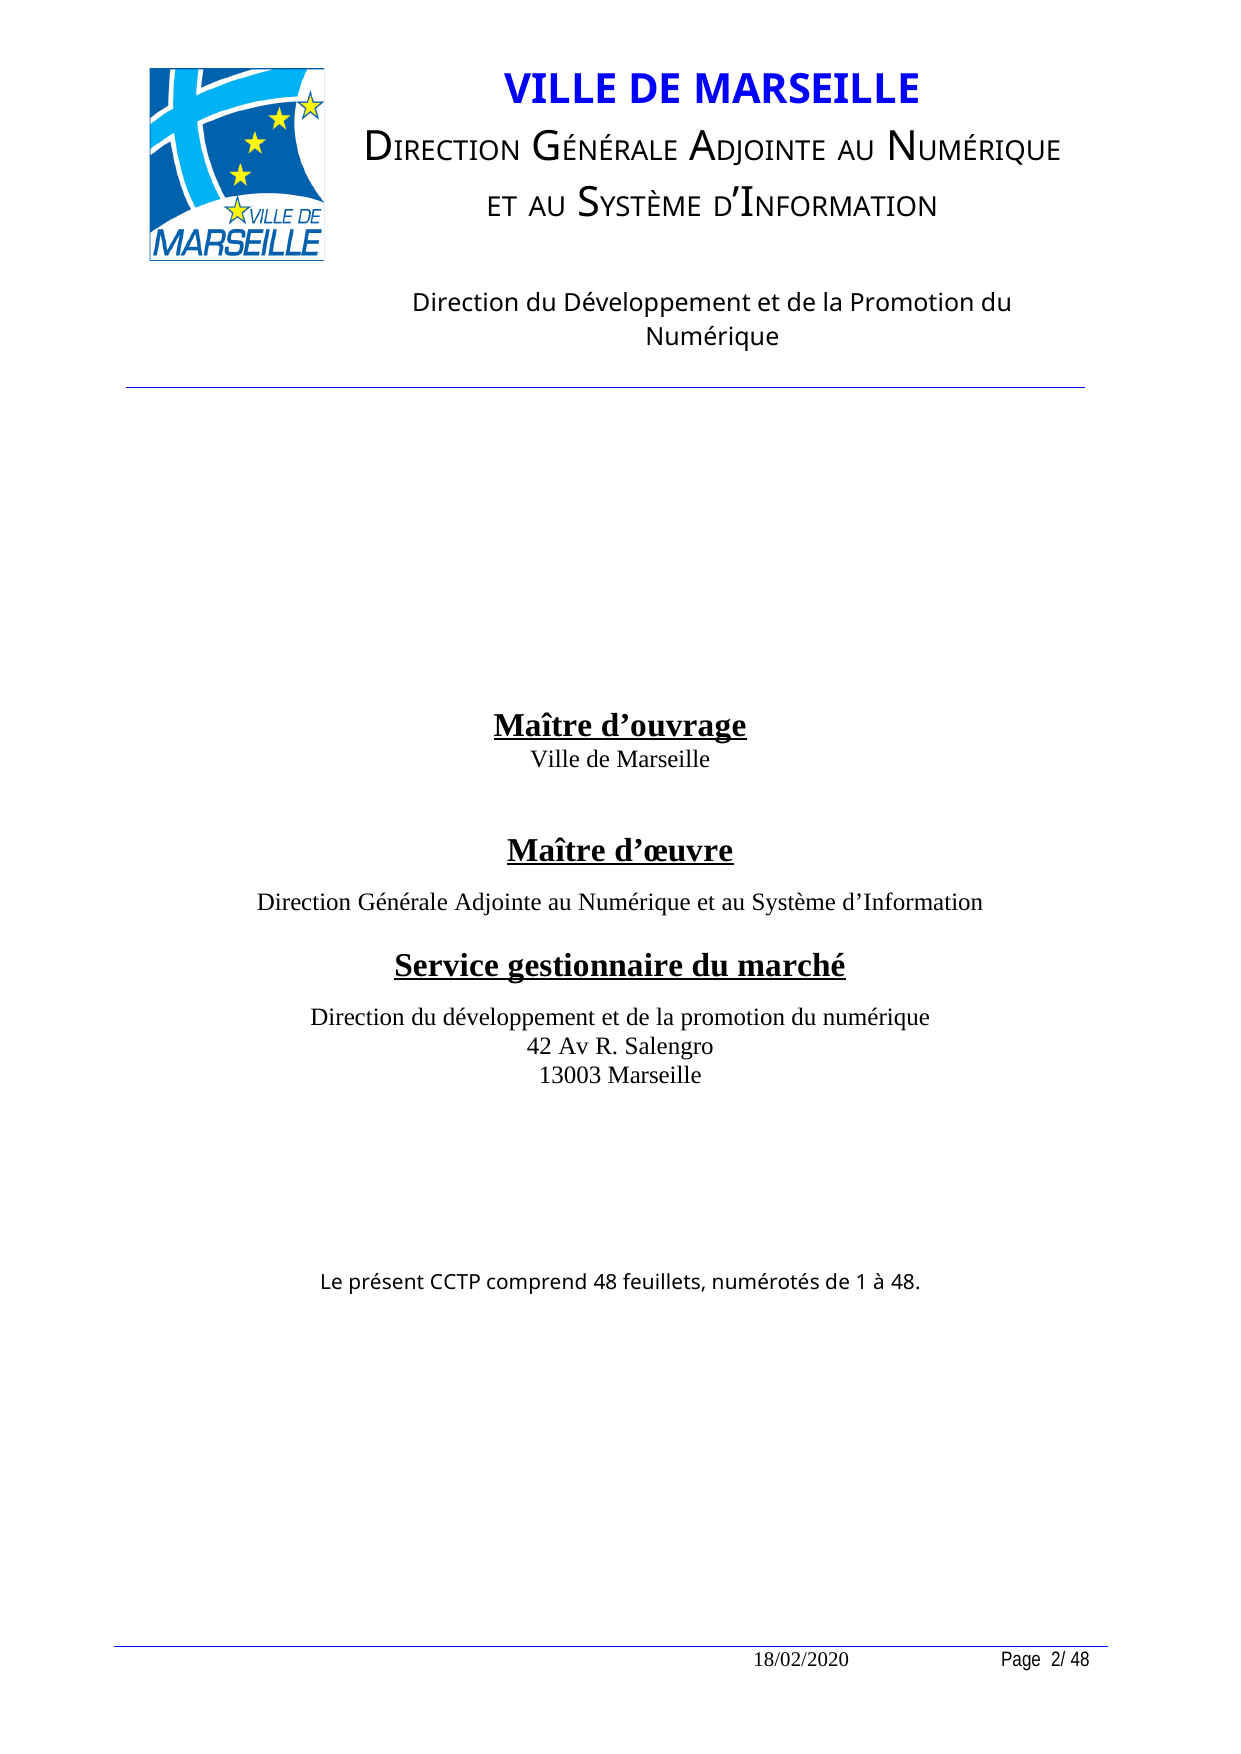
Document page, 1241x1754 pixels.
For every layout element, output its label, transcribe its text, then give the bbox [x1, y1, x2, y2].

text Direction du développement et de la promotion du numérique [133, 1002, 1107, 1031]
text Direction Générale Adjointe au Numérique et au Système d’Information [133, 886, 1107, 916]
picture [197, 68, 272, 94]
picture [149, 68, 175, 123]
text Maître d’ouvrage [133, 705, 1107, 743]
text 13003 Marseille [133, 1060, 1107, 1089]
text Maître d’œuvre [133, 829, 1107, 868]
picture [149, 68, 325, 261]
text Ville de Marseille [133, 743, 1107, 772]
text Le présent CCTP comprend 40 feuillets, numérotés de 1 à 40. [133, 1267, 1107, 1296]
text Service gestionnaire du marché [133, 944, 1107, 983]
text 42 Av R. Salengro [133, 1031, 1107, 1060]
